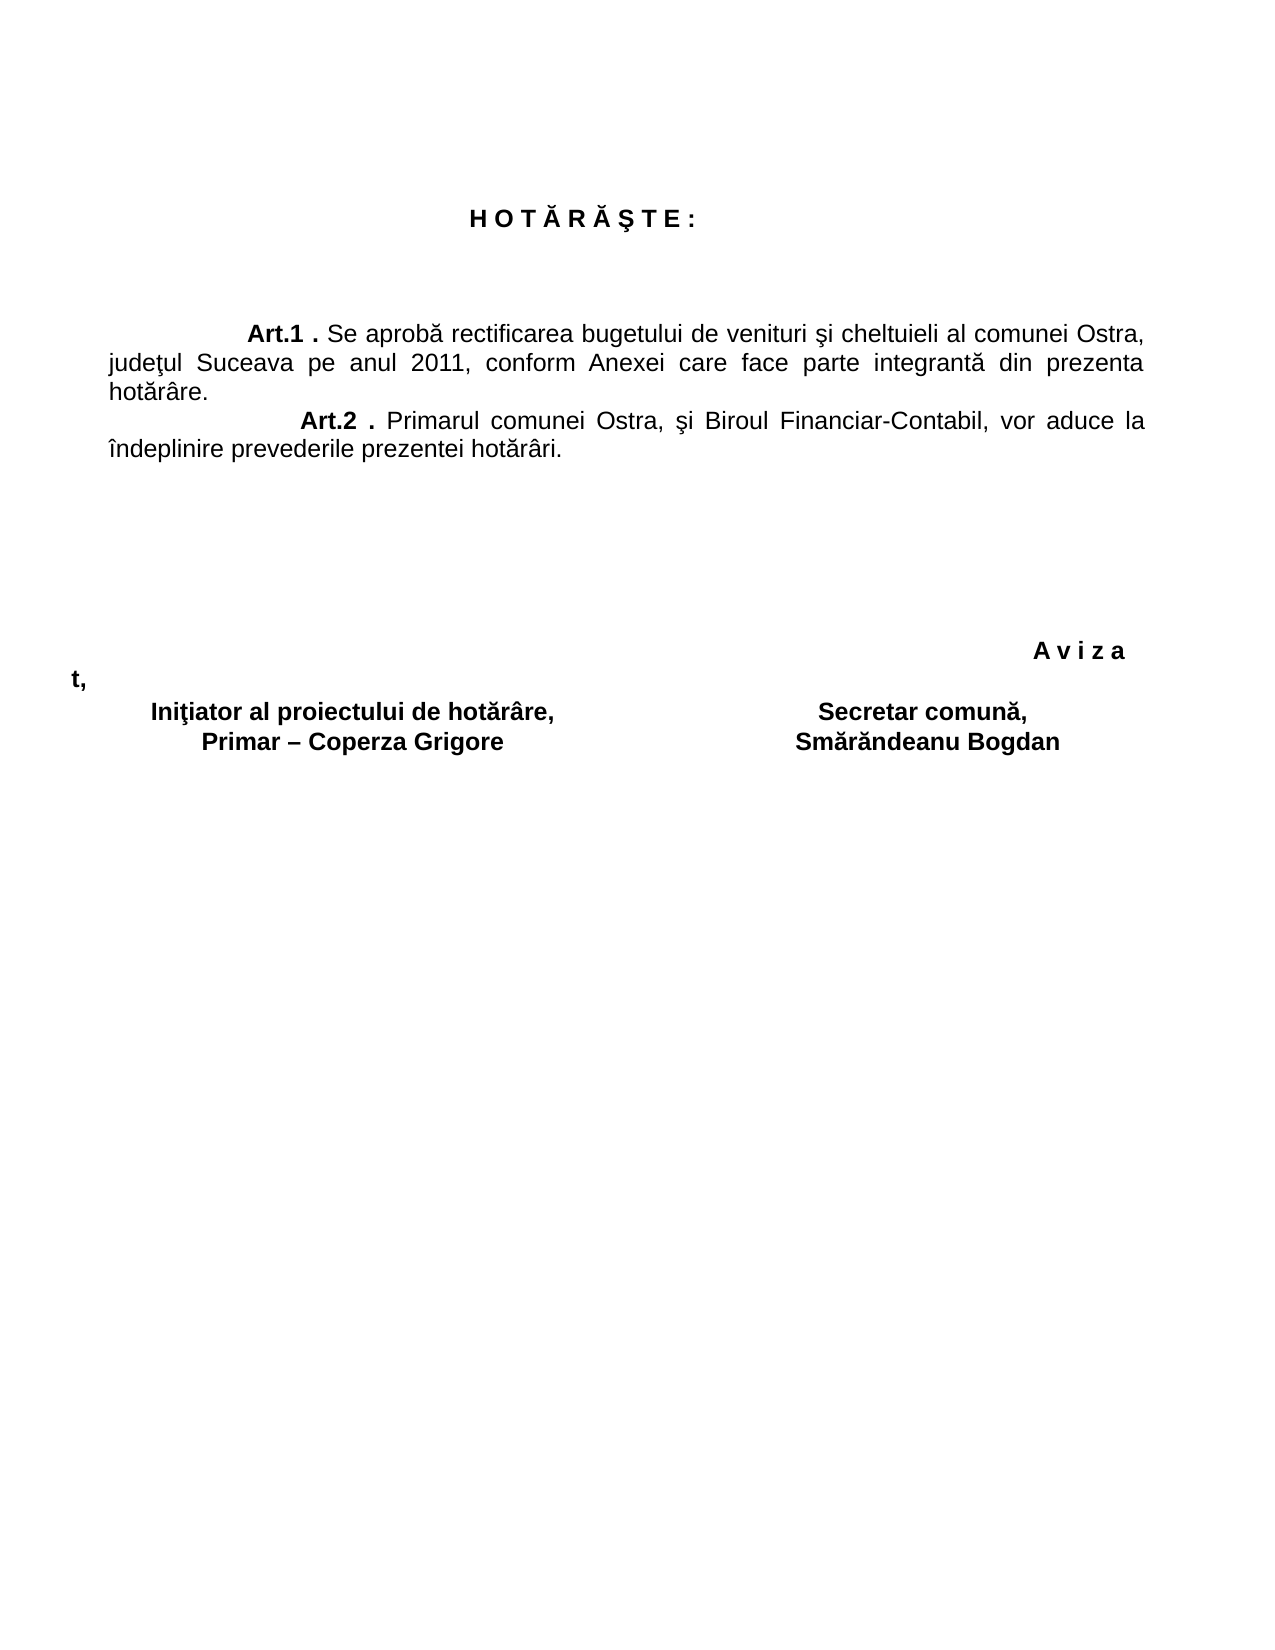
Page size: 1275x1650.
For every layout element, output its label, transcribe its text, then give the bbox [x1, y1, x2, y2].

text Art.1 . Se aprobă rectificarea bugetului de venituri şi cheltuieli al comunei Ostra, judeţul Suceava pe anul 2011, conform Anexei care face parte integrantă din prezenta hotărâre. [109, 319, 1146, 406]
text Primar – Coperza Grigore Smărăndeanu Bogdan [118, 727, 1127, 756]
text H O T Ă R Ă Ş T E : [109, 204, 1146, 233]
text Art.2 . Primarul comunei Ostra, şi Biroul Financiar-Contabil, vor aduce la îndeplinire prevederile prezentei hotărâri. [109, 406, 1146, 463]
text Iniţiator al proiectului de hotărâre, Secretar comună, [118, 693, 1127, 727]
text A v i z a t, [71, 636, 1146, 693]
